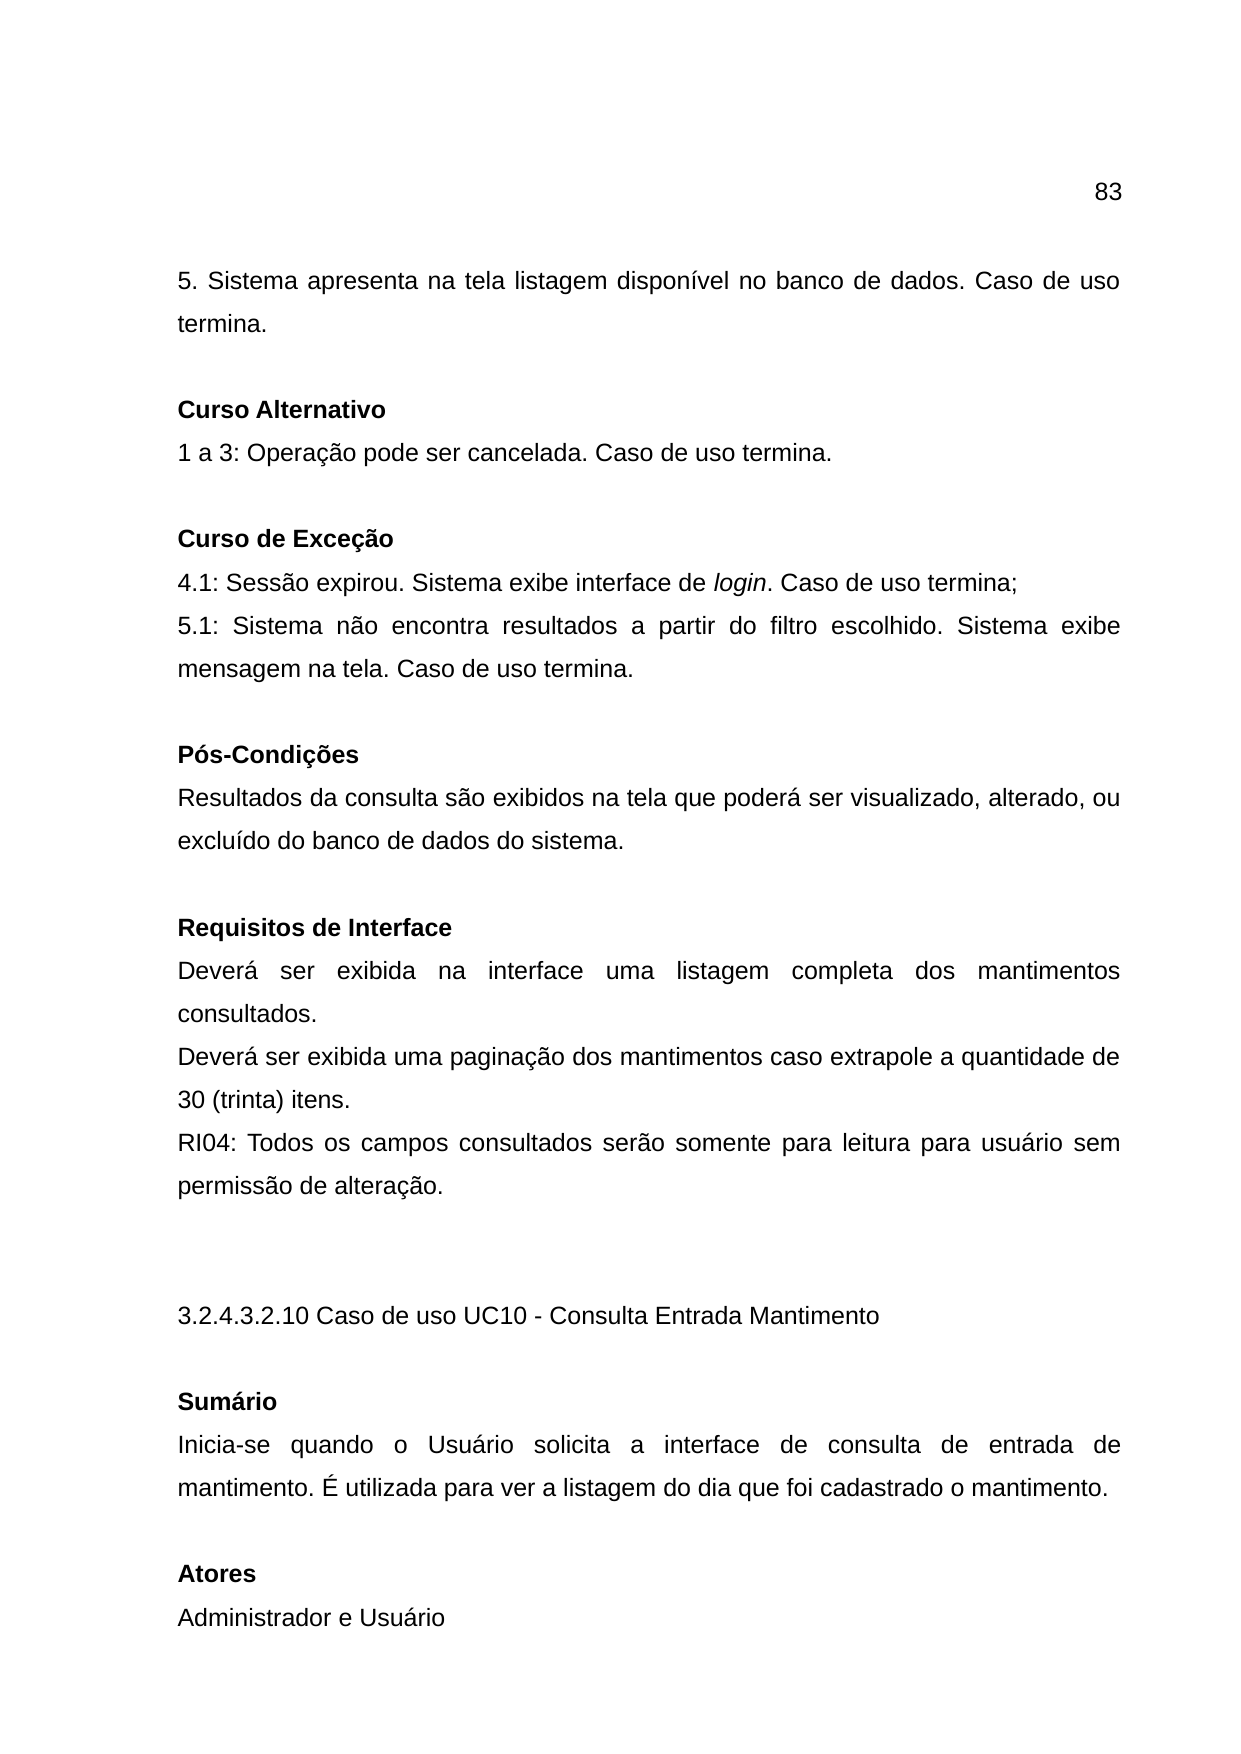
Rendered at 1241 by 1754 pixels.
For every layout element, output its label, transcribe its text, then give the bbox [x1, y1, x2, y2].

text Sumário [177, 1387, 1122, 1416]
text RI04: Todos os campos consultados serão somente para leitura para usuário sem permissão de alteração. [177, 1128, 1122, 1200]
text Curso Alternativo [177, 395, 1122, 424]
text Curso de Exceção [177, 524, 1122, 553]
text Deverá ser exibida uma paginação dos mantimentos caso extrapole a quantidade de 30 (trinta) itens. [177, 1042, 1122, 1114]
text Administrador e Usuário [177, 1603, 1122, 1631]
text Requisitos de Interface [177, 913, 1122, 941]
text 3.2.4.3.2.10 Caso de uso UC10 - Consulta Entrada Mantimento [177, 1301, 1122, 1329]
text 5. Sistema apresenta na tela listagem disponível no banco de dados. Caso de uso termina. [177, 266, 1122, 338]
text Pós-Condições [177, 740, 1122, 769]
text 4.1: Sessão expirou. Sistema exibe interface de login. Caso de uso termina; [177, 568, 1122, 596]
text 5.1: Sistema não encontra resultados a partir do filtro escolhido. Sistema exibe mensagem na tela. Caso de uso termina. [177, 611, 1122, 683]
text Deverá ser exibida na interface uma listagem completa dos mantimentos consultados. [177, 956, 1122, 1028]
text Atores [177, 1559, 1122, 1588]
text 1 a 3: Operação pode ser cancelada. Caso de uso termina. [177, 438, 1122, 467]
text Inicia-se quando o Usuário solicita a interface de consulta de entrada de mantimento. É utilizada para ver a listagem do dia que foi cadastrado o mantimento. [177, 1430, 1122, 1502]
text Resultados da consulta são exibidos na tela que poderá ser visualizado, alterado, ou excluído do banco de dados do sistema. [177, 783, 1122, 855]
